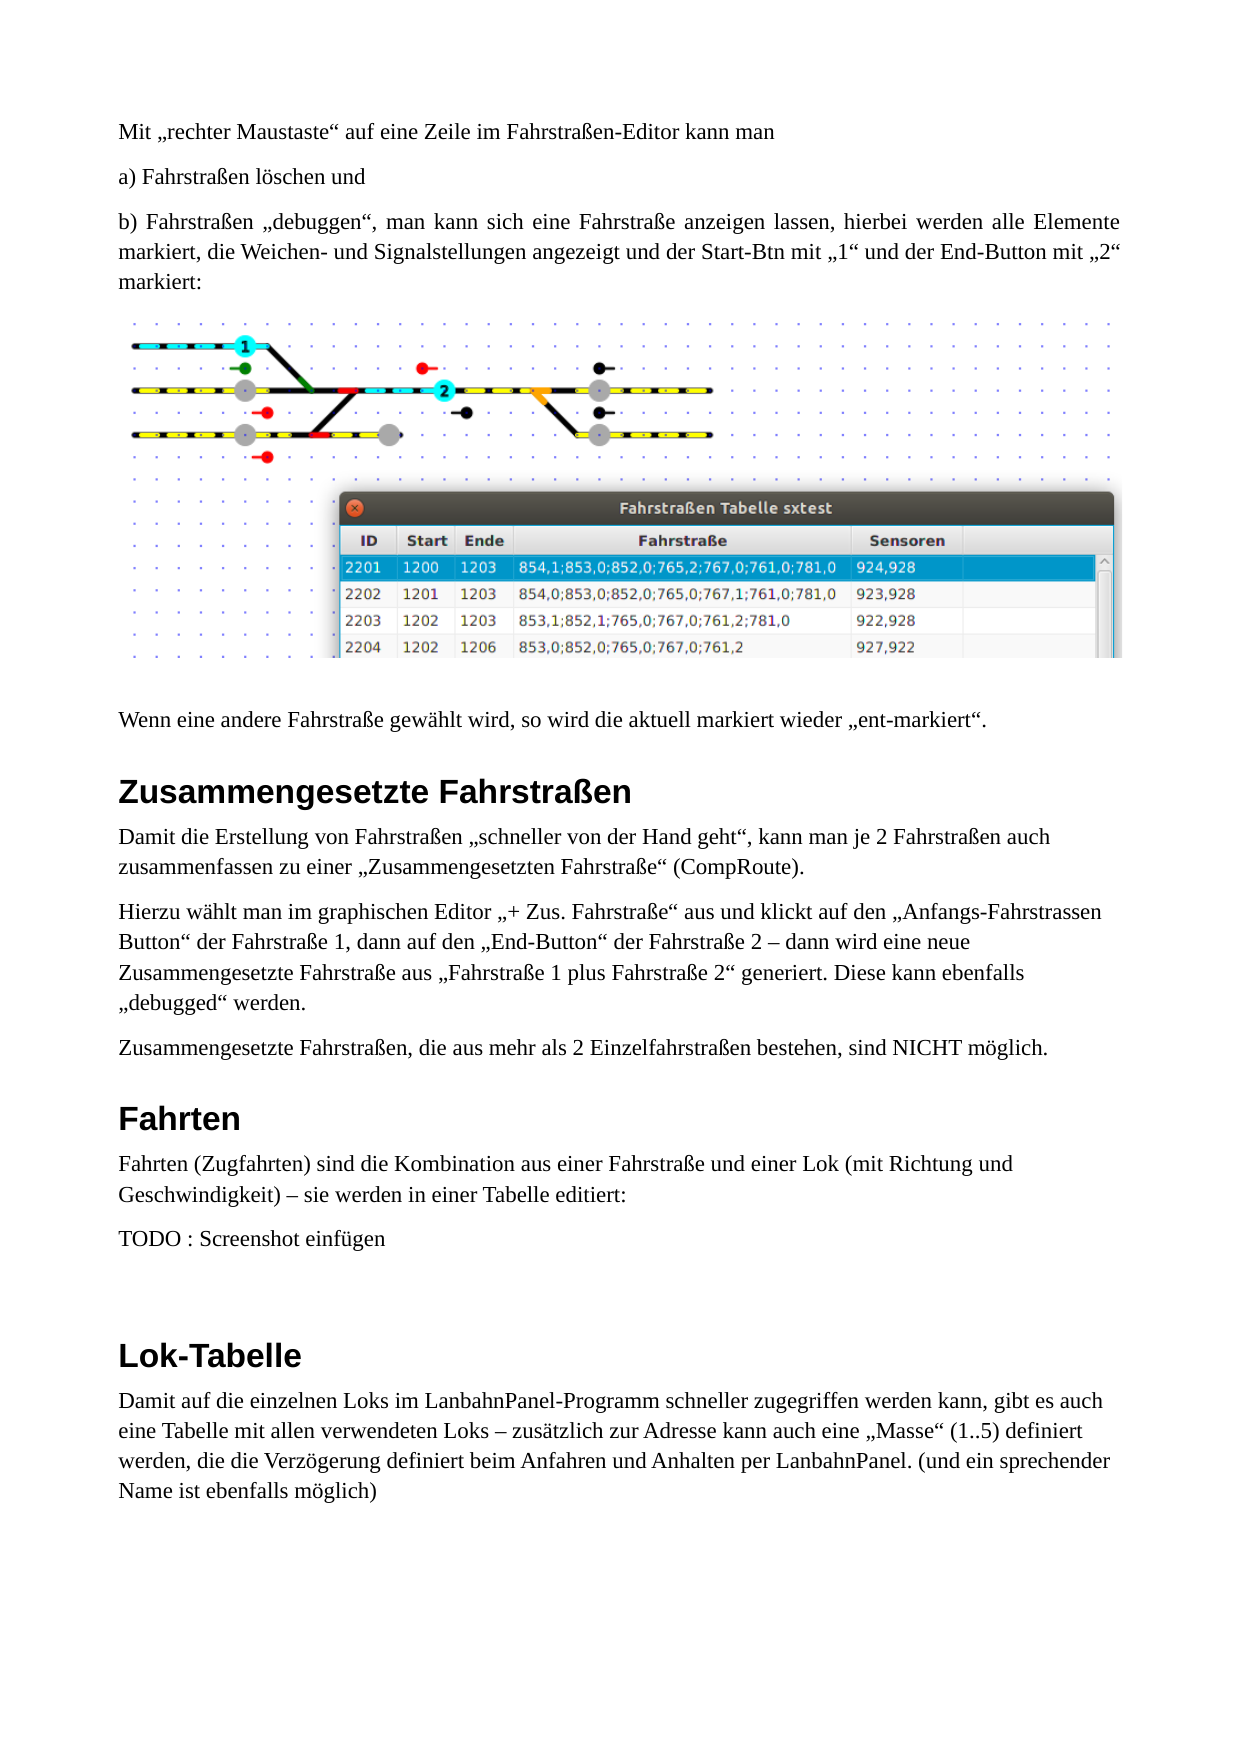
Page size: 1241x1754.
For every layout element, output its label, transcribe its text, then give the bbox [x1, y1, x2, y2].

picture [118, 312, 1123, 658]
text Damit auf die einzelnen Loks im LanbahnPanel-Programm schneller zugegriffen werden kann, gibt es auch eine Tabelle mit allen verwendeten Loks – zusätzlich zur Adresse kann auch eine „Masse“ (1..5) definiert werden, die die Verzögerung definiert beim Anfahren und Anhalten per LanbahnPanel. (und ein sprechender Name ist ebenfalls möglich) [118, 1387, 1122, 1504]
subtitle Zusammengesetzte Fahrstraßen [118, 772, 1122, 811]
text Wenn eine andere Fahrstraße gewählt wird, so wird die aktuell markiert wieder „ent-markiert“. [118, 706, 1122, 733]
subtitle Lok-Tabelle [118, 1336, 1122, 1374]
text Damit die Erstellung von Fahrstraßen „schneller von der Hand geht“, kann man je 2 Fahrstraßen auch zusammenfassen zu einer „Zusammengesetzten Fahrstraße“ (CompRoute). [118, 823, 1122, 880]
text Zusammengesetzte Fahrstraßen, die aus mehr als 2 Einzelfahrstraßen bestehen, sind NICHT möglich. [118, 1034, 1122, 1060]
text TODO : Screenshot einfügen [118, 1225, 1122, 1252]
text b) Fahrstraßen „debuggen“, man kann sich eine Fahrstraße anzeigen lassen, hierbei werden alle Elemente markiert, die Weichen- und Signalstellungen angezeigt und der Start-Btn mit „1“ und der End-Button mit „2“ markiert: [118, 208, 1122, 294]
text Hierzu wählt man im graphischen Editor „+ Zus. Fahrstraße“ aus und klickt auf den „Anfangs-Fahrstrassen Button“ der Fahrstraße 1, dann auf den „End-Button“ der Fahrstraße 2 – dann wird eine neue Zusammengesetzte Fahrstraße aus „Fahrstraße 1 plus Fahrstraße 2“ generiert. Diese kann ebenfalls „debugged“ werden. [118, 898, 1122, 1015]
text Mit „rechter Maustaste“ auf eine Zeile im Fahrstraßen-Editor kann man [118, 118, 1122, 144]
text Fahrten (Zugfahrten) sind die Kombination aus einer Fahrstraße und einer Lok (mit Richtung und Geschwindigkeit) – sie werden in einer Tabelle editiert: [118, 1150, 1122, 1207]
subtitle Fahrten [118, 1099, 1122, 1138]
text a) Fahrstraßen löschen und [118, 163, 1122, 189]
